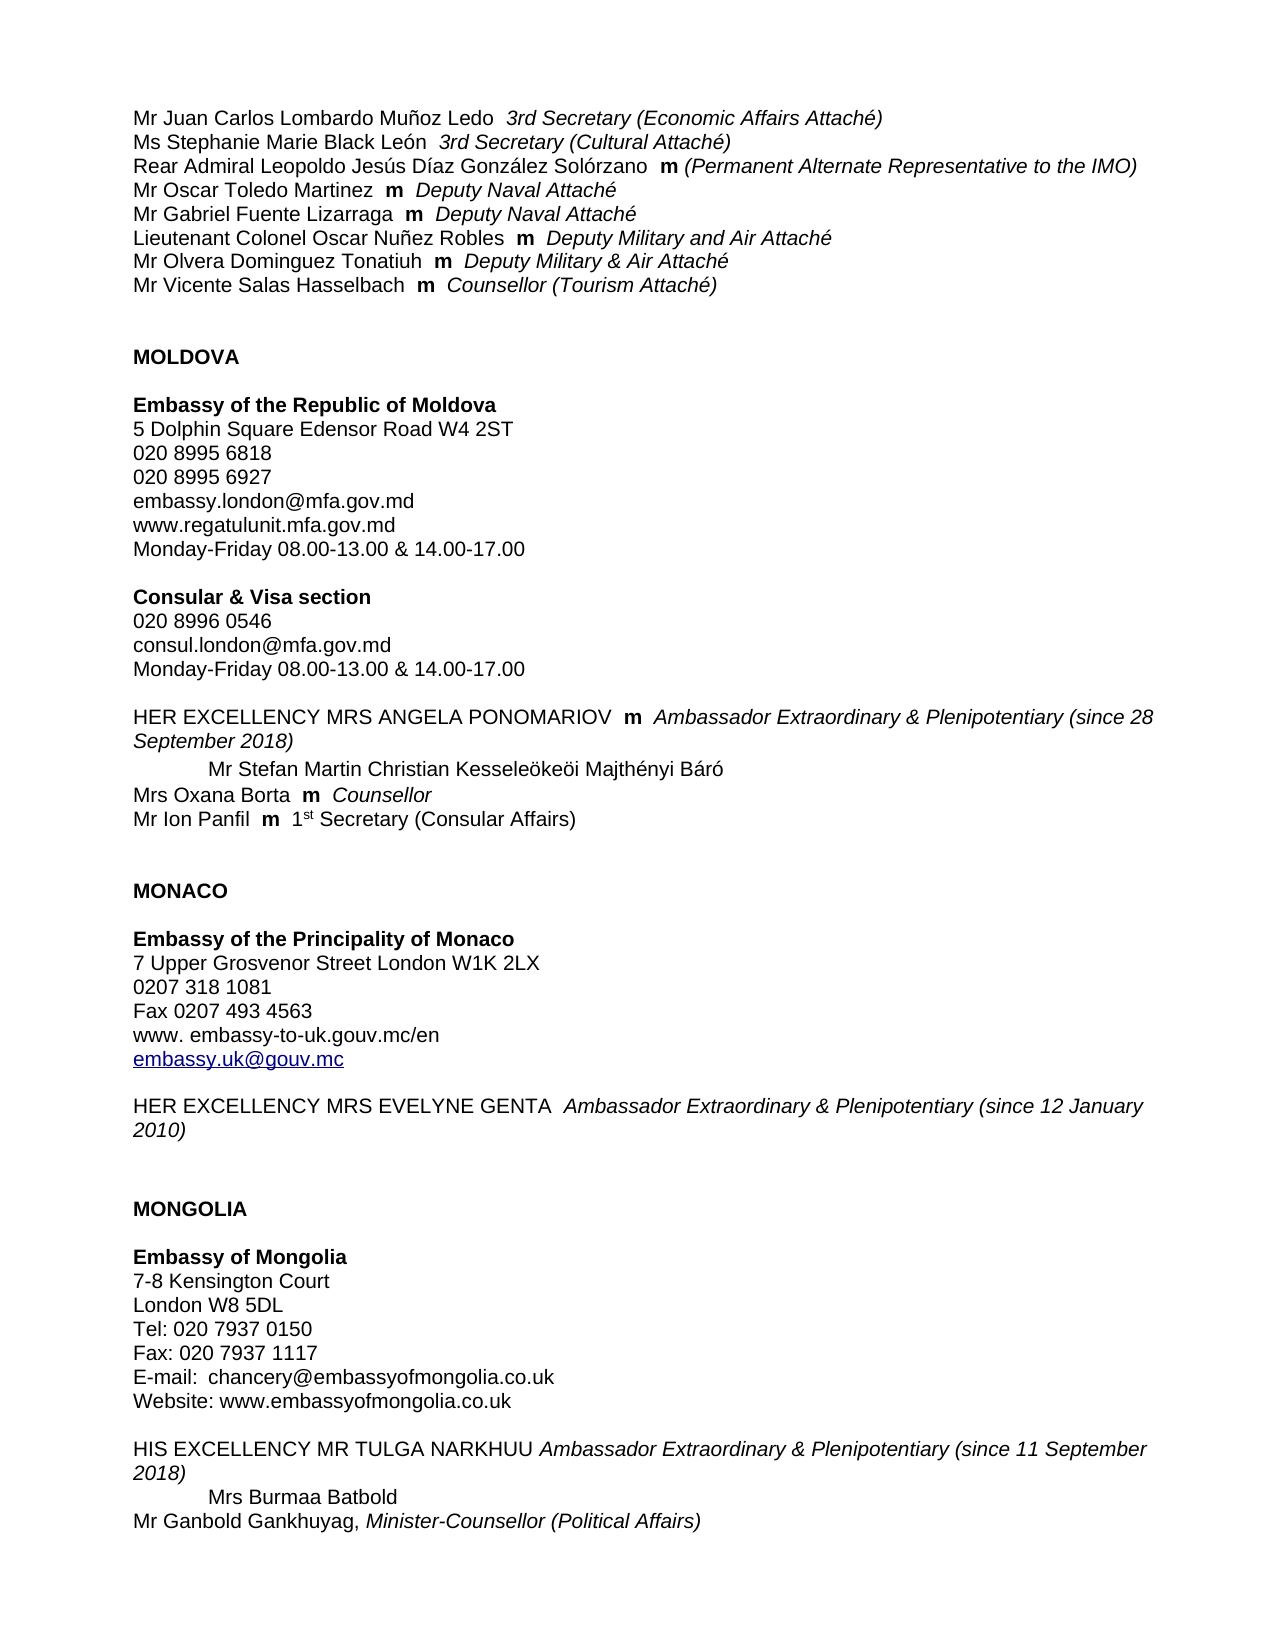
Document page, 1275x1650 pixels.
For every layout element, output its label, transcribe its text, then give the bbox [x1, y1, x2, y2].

text Monday-Friday 08.00-13.00 & 14.00-17.00 [133, 657, 1181, 681]
text Fax 0207 493 4563 [133, 998, 1181, 1022]
text MOLDOVA [133, 345, 1181, 369]
text Mr Vicente Salas Hasselbach m Counsellor (Tourism Attaché) [133, 273, 1181, 297]
text Monday-Friday 08.00-13.00 & 14.00-17.00 [133, 537, 1181, 561]
text Mr Stefan Martin Christian Kesseleökeöi Majthényi Báró [133, 752, 1181, 783]
text HER EXCELLENCY MRS EVELYNE GENTA Ambassador Extraordinary & Plenipotentiary (since 12 January 2010) [133, 1094, 1181, 1142]
text 020 8995 6818 [133, 441, 1181, 465]
text Mr Oscar Toledo Martinez m Deputy Naval Attaché [133, 177, 1181, 201]
text embassy.uk@gouv.mc [133, 1046, 1181, 1070]
text consul.london@mfa.gov.md [133, 633, 1181, 657]
text Tel: 020 7937 0150 [133, 1317, 1181, 1341]
text Mr Ganbold Gankhuyag, Minister-Counsellor (Political Affairs) [133, 1508, 1181, 1532]
text 020 8996 0546 [133, 609, 1181, 633]
text Mrs Oxana Borta m Counsellor [133, 783, 1181, 807]
text 7 Upper Grosvenor Street London W1K 2LX [133, 951, 1181, 974]
text Fax: 020 7937 1117 [133, 1341, 1181, 1365]
text Rear Admiral Leopoldo Jesús Díaz González Solórzano m (Permanent Alternate Representative to the IMO) [133, 153, 1181, 177]
text HER EXCELLENCY MRS ANGELA PONOMARIOV m Ambassador Extraordinary & Plenipotentiary (since 28 September 2018) [133, 704, 1181, 752]
text www.regatulunit.mfa.gov.md [133, 513, 1181, 537]
text MONGOLIA [133, 1197, 1181, 1221]
text Mr Olvera Dominguez Tonatiuh m Deputy Military & Air Attaché [133, 249, 1181, 273]
text Mrs Burmaa Batbold [133, 1484, 1181, 1508]
text Mr Ion Panfil m 1st Secretary (Consular Affairs) [133, 807, 1181, 831]
text Consular & Visa section [133, 585, 1181, 609]
text Embassy of the Principality of Monaco [133, 927, 1181, 951]
text London W8 5DL [133, 1293, 1181, 1317]
text 5 Dolphin Square Edensor Road W4 2ST [133, 417, 1181, 441]
text 7-8 Kensington Court [133, 1269, 1181, 1293]
text Ms Stephanie Marie Black León 3rd Secretary (Cultural Attaché) [133, 129, 1181, 153]
text HIS EXCELLENCY MR TULGA NARKHUU Ambassador Extraordinary & Plenipotentiary (since 11 September 2018) [133, 1437, 1181, 1484]
subtitle Embassy of the Republic of Moldova [133, 393, 1181, 417]
text 0207 318 1081 [133, 974, 1181, 998]
text www. embassy-to-uk.gouv.mc/en [133, 1022, 1181, 1046]
text E-mail: chancery@embassyofmongolia.co.uk [133, 1365, 1181, 1389]
text Lieutenant Colonel Oscar Nuñez Robles m Deputy Military and Air Attaché [133, 225, 1181, 249]
text Website: www.embassyofmongolia.co.uk [133, 1389, 1181, 1413]
text MONACO [133, 879, 1181, 903]
text Mr Gabriel Fuente Lizarraga m Deputy Naval Attaché [133, 201, 1181, 225]
text Mr Juan Carlos Lombardo Muñoz Ledo 3rd Secretary (Economic Affairs Attaché) [133, 106, 1181, 129]
text Embassy of Mongolia [133, 1245, 1181, 1269]
text embassy.london@mfa.gov.md [133, 489, 1181, 513]
text 020 8995 6927 [133, 465, 1181, 489]
